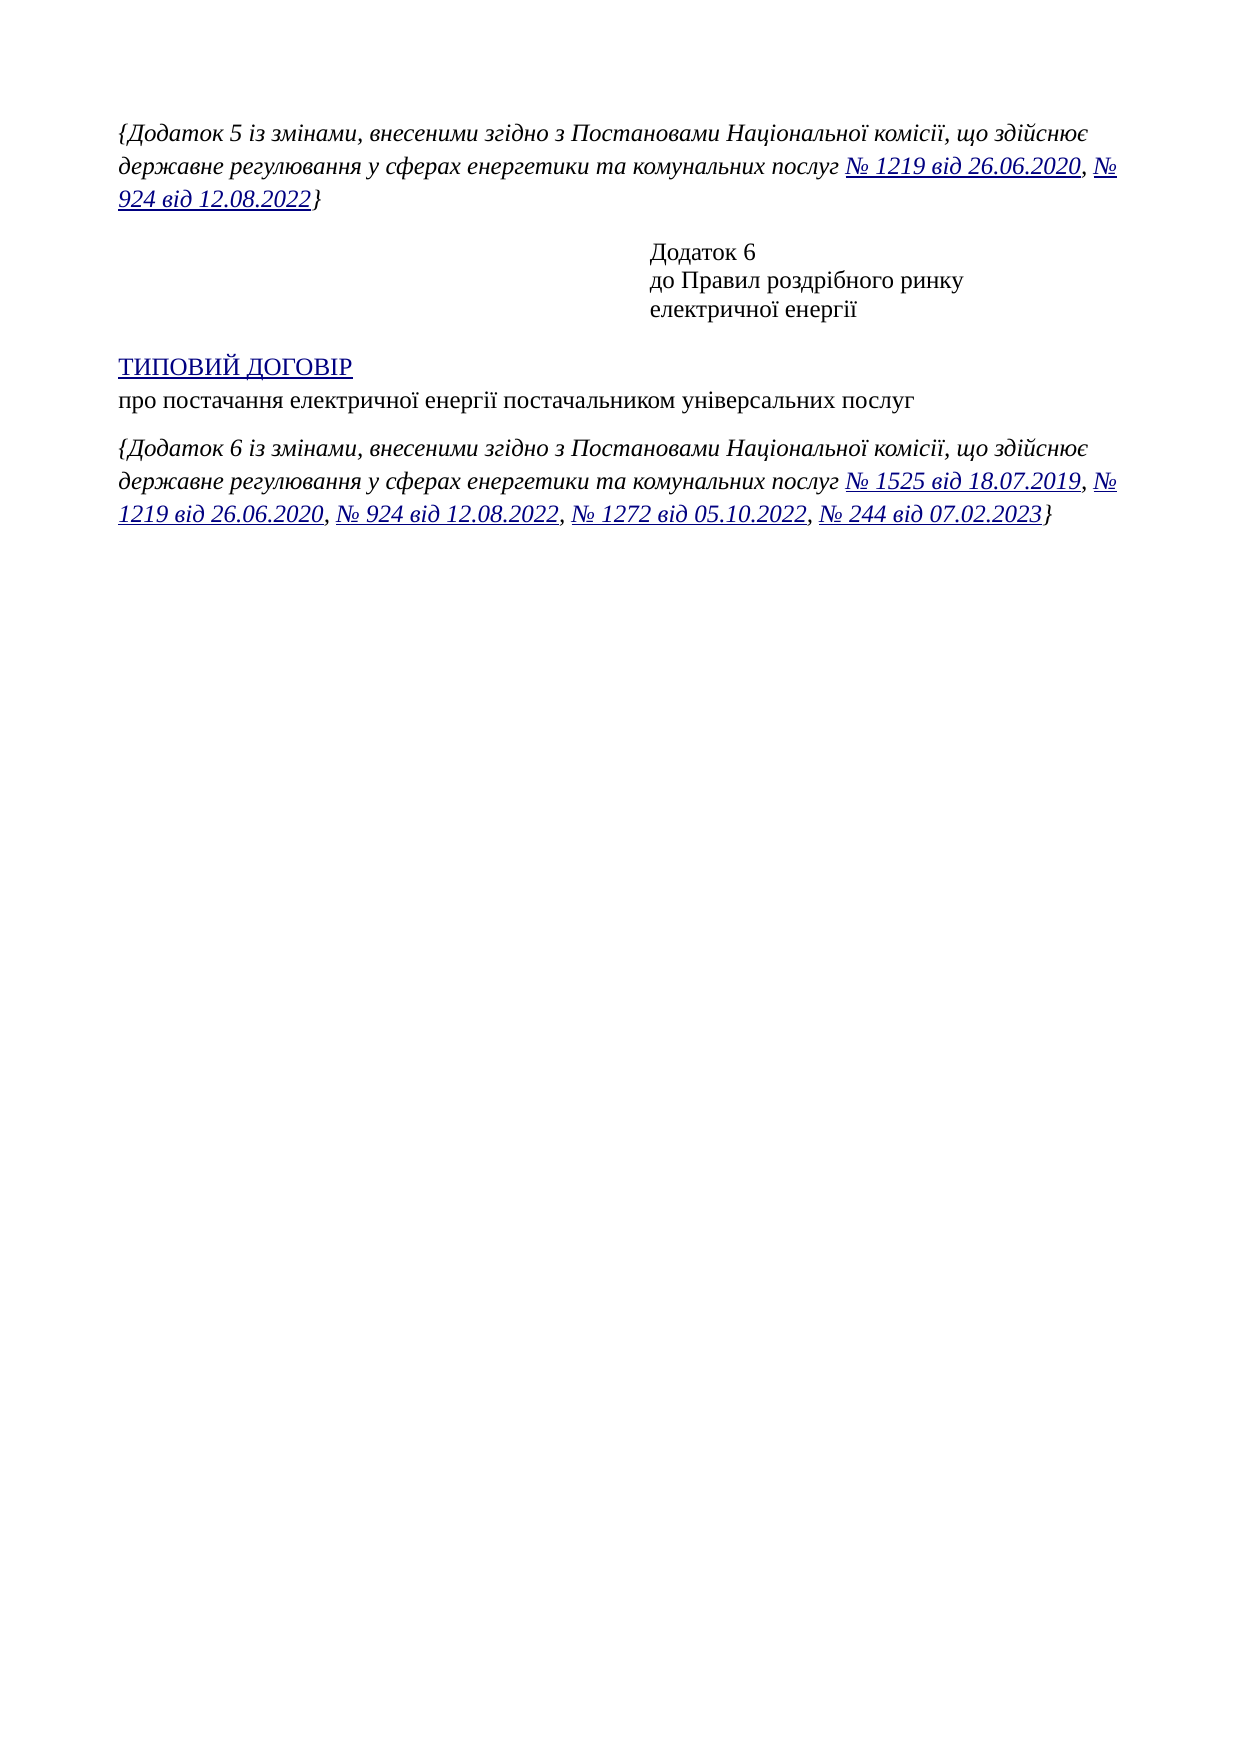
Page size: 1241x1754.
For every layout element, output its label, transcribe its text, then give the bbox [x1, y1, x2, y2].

text {Додаток 6 із змінами, внесеними згідно з Постановами Національної комісії, що здійснює державне регулювання у сферах енергетики та комунальних послуг № 1525 від 18.07.2019, № 1219 від 26.06.2020, № 924 від 12.08.2022, № 1272 від 05.10.2022, № 244 від 07.02.2023} [118, 433, 1122, 528]
text {Додаток 5 із змінами, внесеними згідно з Постановами Національної комісії, що здійснює державне регулювання у сферах енергетики та комунальних послуг № 1219 від 26.06.2020, № 924 від 12.08.2022} [118, 118, 1122, 213]
table_header [118, 237, 649, 352]
text ТИПОВИЙ ДОГОВІР про постачання електричної енергії постачальником універсальних послуг [118, 352, 1122, 414]
table_header Додаток 6 до Правил роздрібного ринку електричної енергії [650, 237, 1122, 352]
